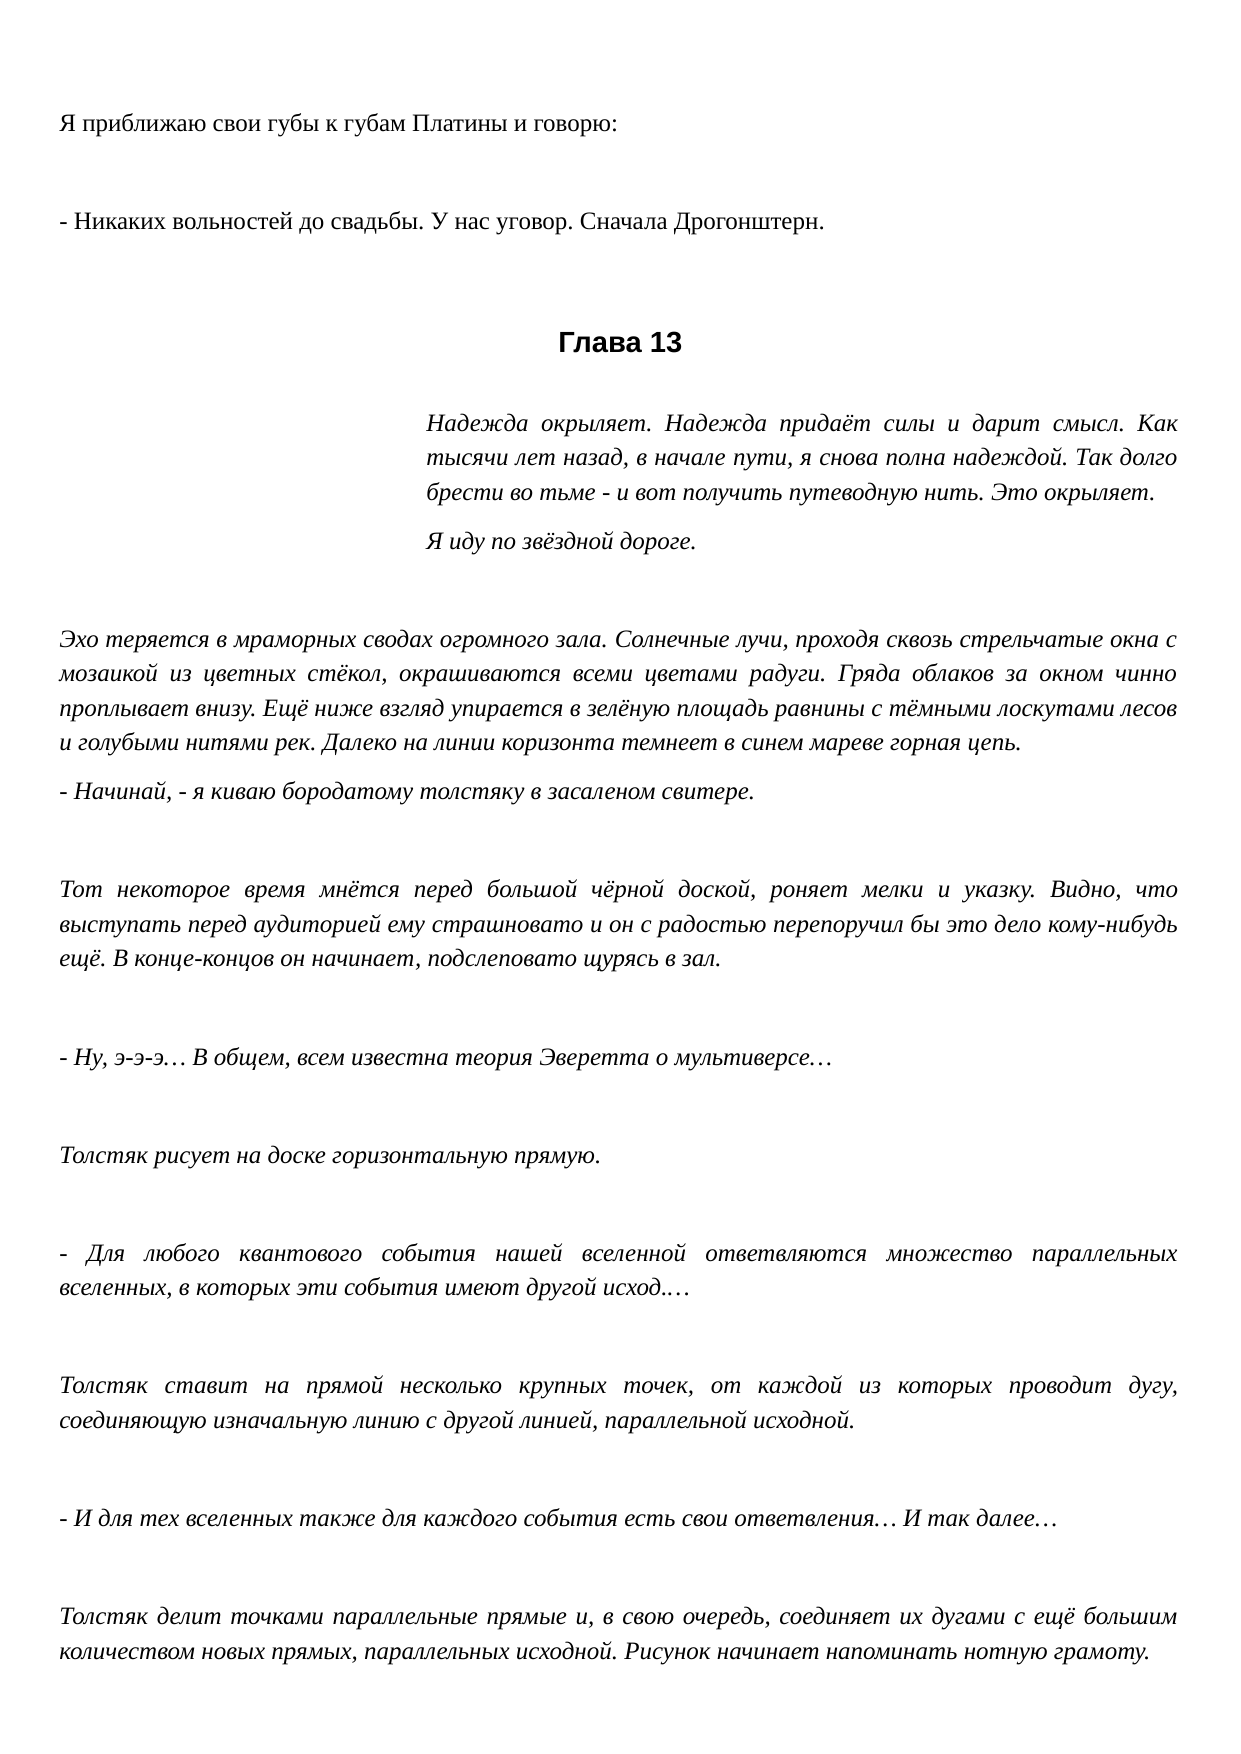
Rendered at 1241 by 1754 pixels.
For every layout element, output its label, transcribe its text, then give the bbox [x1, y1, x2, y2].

text Надежда окрыляет. Надежда придаёт силы и дарит смысл. Как тысячи лет назад, в начале пути, я снова полна надеждой. Так долго брести во тьме - и вот получить путеводную нить. Это окрыляет. [426, 408, 1181, 506]
text Толстяк делит точками параллельные прямые и, в свою очередь, соединяет их дугами с ещё большим количеством новых прямых, параллельных исходной. Рисунок начинает напоминать нотную грамоту. [59, 1601, 1181, 1664]
text - Начинай, - я киваю бородатому толстяку в засаленом свитере. [59, 776, 1181, 805]
text - И для тех вселенных также для каждого события есть свои ответвления… И так далее… [59, 1503, 1181, 1532]
text Эхо теряется в мраморных сводах огромного зала. Солнечные лучи, проходя сквозь стрельчатые окна с мозаикой из цветных стёкол, окрашиваются всеми цветами радуги. Гряда облаков за окном чинно проплывает внизу. Ещё ниже взгляд упирается в зелёную площадь равнины с тёмными лоскутами лесов и голубыми нитями рек. Далеко на линии коризонта темнеет в синем мареве горная цепь. [59, 624, 1181, 756]
subtitle Глава 13 [59, 325, 1181, 359]
text Толстяк рисует на доске горизонтальную прямую. [59, 1140, 1181, 1168]
text - Для любого квантового события нашей вселенной ответвляются множество параллельных вселенных, в которых эти события имеют другой исход.… [59, 1238, 1181, 1301]
text Тот некоторое время мнётся перед большой чёрной доской, роняет мелки и указку. Видно, что выступать перед аудиторией ему страшновато и он с радостью перепоручил бы это дело кому-нибудь ещё. В конце-концов он начинает, подслеповато щурясь в зал. [59, 874, 1181, 972]
text Я приближаю свои губы к губам Платины и говорю: [59, 108, 1181, 137]
text Толстяк ставит на прямой несколько крупных точек, от каждой из которых проводит дугу, соединяющую изначальную линию с другой линией, параллельной исходной. [59, 1371, 1181, 1434]
text - Никаких вольностей до свадьбы. У нас уговор. Сначала Дрогонштерн. [59, 206, 1181, 235]
text Я иду по звёздной дороге. [426, 526, 1181, 554]
text - Ну, э-э-э… В общем, всем известна теория Эверетта о мультиверсе… [59, 1042, 1181, 1070]
